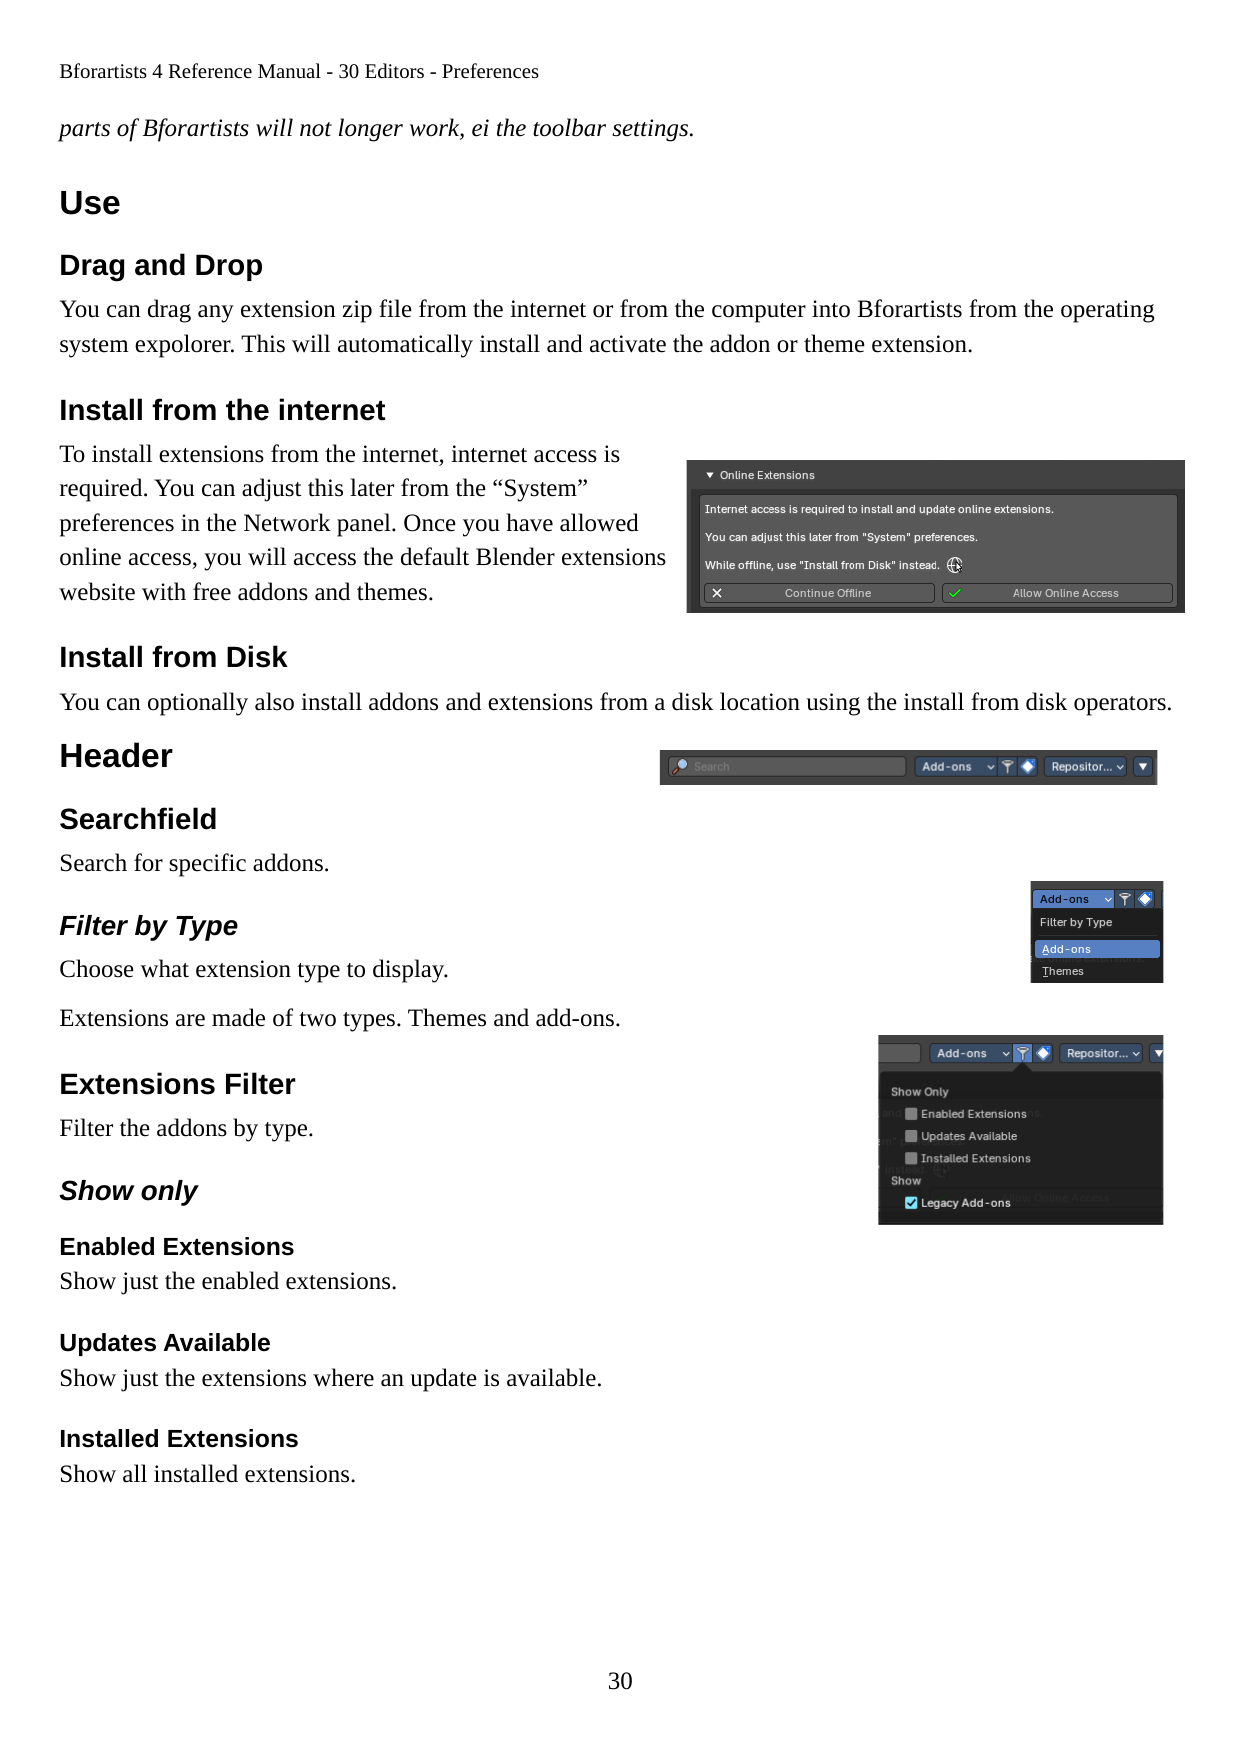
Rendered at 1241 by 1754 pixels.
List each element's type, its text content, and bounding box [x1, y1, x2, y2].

subtitle [1164, 1067, 1181, 1101]
subtitle Header [59, 736, 1181, 775]
subtitle Show only [59, 1175, 878, 1207]
text To install extensions from the internet, internet access is required. You can adjust this later from the “System” preferences in the Network panel. Once you have allowed online access, you will access the default Blender extensions website with free addons and themes. [59, 439, 1181, 606]
subtitle Enabled Extensions [59, 1232, 1181, 1260]
text Choose what extension type to display. [59, 954, 1030, 983]
subtitle [1164, 1175, 1181, 1207]
subtitle Use [59, 182, 1181, 221]
picture [686, 460, 1185, 613]
subtitle Extensions Filter [59, 1067, 878, 1101]
subtitle Searchfield [59, 802, 1181, 836]
subtitle Updates Available [59, 1328, 1181, 1356]
text Search for specific addons. [59, 848, 1181, 877]
text parts of Bforartists will not longer work, ei the toolbar settings. [59, 113, 1181, 141]
subtitle [1164, 910, 1181, 942]
subtitle Filter by Type [59, 910, 1030, 942]
subtitle Install from Disk [59, 640, 1181, 674]
picture [1030, 880, 1164, 983]
text You can optionally also install addons and extensions from a disk location using the install from disk operators. [59, 687, 1181, 715]
text Show just the enabled extensions. [59, 1266, 1181, 1295]
text Extensions are made of two types. Themes and add-ons. [59, 1003, 1181, 1032]
text Show just the extensions where an update is available. [59, 1363, 1181, 1391]
text Filter the addons by type. [59, 1113, 878, 1142]
text Show all installed extensions. [59, 1459, 1181, 1488]
subtitle Drag and Drop [59, 248, 1181, 282]
picture [878, 1035, 1164, 1225]
text You can drag any extension zip file from the internet or from the computer into Bforartists from the operating system expolorer. This will automatically install and activate the addon or theme extension. [59, 294, 1181, 358]
picture [659, 750, 1158, 785]
subtitle Installed Extensions [59, 1424, 1181, 1453]
subtitle Install from the internet [59, 393, 1181, 426]
